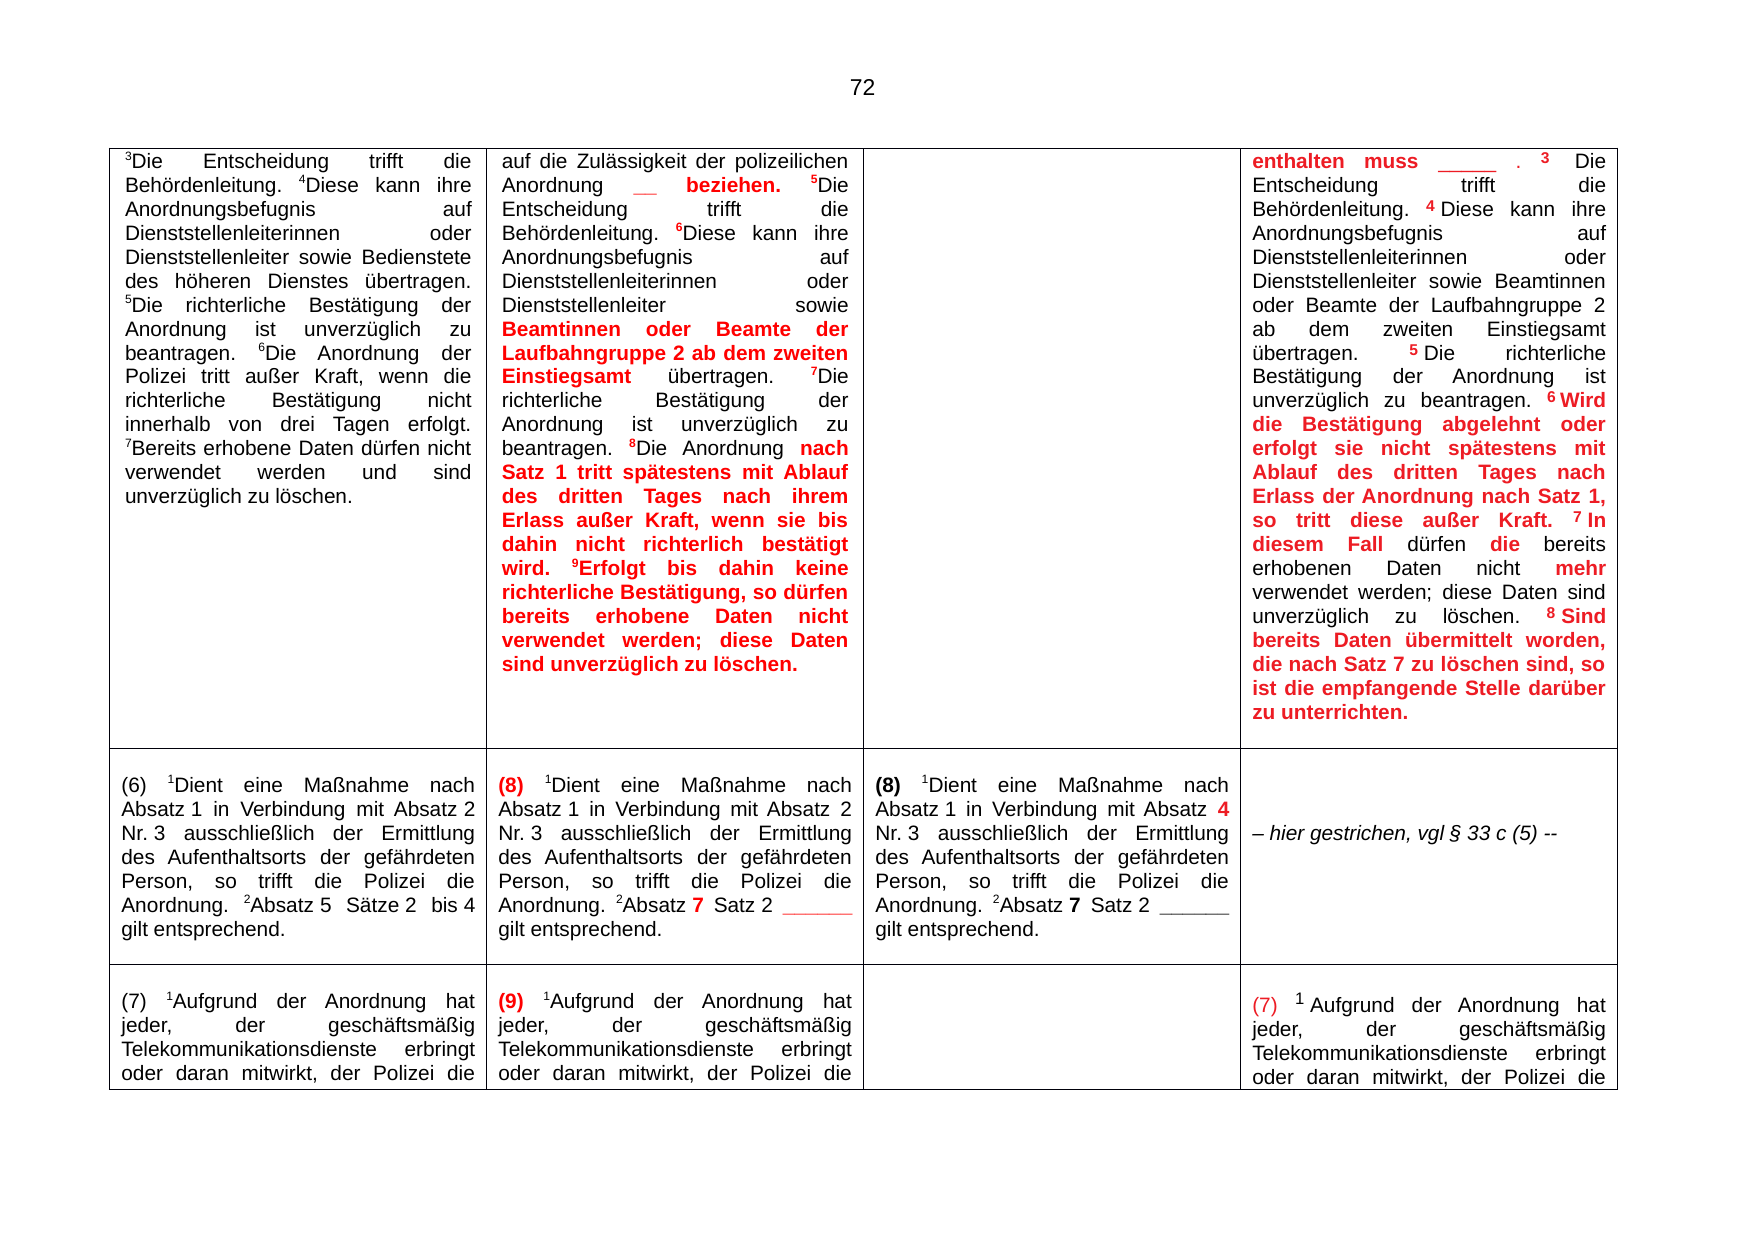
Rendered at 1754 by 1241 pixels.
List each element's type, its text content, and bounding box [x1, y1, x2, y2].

table_cell (7) 1Aufgrund der Anordnung hat jeder, der geschäftsmäßig Telekommunikationsdienste erbringt oder daran mitwirkt, der Polizei die [110, 965, 486, 1089]
table_cell (8) 1Dient eine Maßnahme nach Absatz 1 in Verbindung mit Absatz 4 Nr. 3 ausschließlich der Ermittlung des Aufenthaltsorts der gefährdeten Person, so trifft die Polizei die Anordnung. 2Absatz 7 Satz 2 ______ gilt entsprechend. [864, 749, 1240, 964]
table_cell enthalten muss _____ . 3 Die Entscheidung trifft die Behördenleitung. 4 Diese kann ihre Anordnungsbefugnis auf Dienststellenleiterinnen oder Dienststellenleiter sowie Beamtinnen oder Beamte der Laufbahngruppe 2 ab dem zweiten Einstiegsamt übertragen. 5 Die richterliche Bestätigung der Anordnung ist unverzüglich zu beantragen. 6 Wird die Bestätigung abgelehnt oder erfolgt sie nicht spätestens mit Ablauf des dritten Tages nach Erlass der Anordnung nach Satz 1, so tritt diese außer Kraft. 7 In diesem Fall dürfen die bereits erhobenen Daten nicht mehr verwendet werden; diese Daten sind unverzüglich zu löschen. 8 Sind bereits Daten übermittelt worden, die nach Satz 7 zu löschen sind, so ist die empfangende Stelle darüber zu unterrichten. [1241, 149, 1617, 748]
table_cell 3Die Entscheidung trifft die Behördenleitung. 4Diese kann ihre Anordnungsbefugnis auf Dienststellenleiterinnen oder Dienststellenleiter sowie Bedienstete des höheren Dienstes übertragen. 5Die richterliche Bestätigung der Anordnung ist unverzüglich zu beantragen. 6Die Anordnung der Polizei tritt außer Kraft, wenn die richterliche Bestätigung nicht innerhalb von drei Tagen erfolgt. 7Bereits erhobene Daten dürfen nicht verwendet werden und sind unverzüglich zu löschen. [110, 149, 486, 748]
table_cell auf die Zulässigkeit der polizeilichen Anordnung __ beziehen. 5Die Entscheidung trifft die Behördenleitung. 6Diese kann ihre Anordnungsbefugnis auf Dienststellenleiterinnen oder Dienststellenleiter sowie Beamtinnen oder Beamte der Laufbahngruppe 2 ab dem zweiten Einstiegsamt übertragen. 7Die richterliche Bestätigung der Anordnung ist unverzüglich zu beantragen. 8Die Anordnung nach Satz 1 tritt spätestens mit Ablauf des dritten Tages nach ihrem Erlass außer Kraft, wenn sie bis dahin nicht richterlich bestätigt wird. 9Erfolgt bis dahin keine richterliche Bestätigung, so dürfen bereits erhobene Daten nicht verwendet werden; diese Daten sind unverzüglich zu löschen. [487, 149, 863, 748]
table_cell (6) 1Dient eine Maßnahme nach Absatz 1 in Verbindung mit Absatz 2 Nr. 3 ausschließlich der Ermittlung des Aufenthaltsorts der gefährdeten Person, so trifft die Polizei die Anordnung. 2Absatz 5 Sätze 2 bis 4 gilt entsprechend. [110, 749, 486, 964]
table_cell (8) 1Dient eine Maßnahme nach Absatz 1 in Verbindung mit Absatz 2 Nr. 3 ausschließlich der Ermittlung des Aufenthaltsorts der gefährdeten Person, so trifft die Polizei die Anordnung. 2Absatz 7 Satz 2 ______ gilt entsprechend. [487, 749, 863, 964]
table_cell (7) 1 Aufgrund der Anordnung hat jeder, der geschäftsmäßig Telekommunikationsdienste erbringt oder daran mitwirkt, der Polizei die [1241, 965, 1617, 1089]
table_cell (9) 1Aufgrund der Anordnung hat jeder, der geschäftsmäßig Telekommunikationsdienste erbringt oder daran mitwirkt, der Polizei die [487, 965, 863, 1089]
table_cell – hier gestrichen, vgl § 33 c (5) -- [1241, 749, 1617, 964]
table_cell [864, 149, 1240, 748]
table_cell [864, 965, 1240, 1089]
